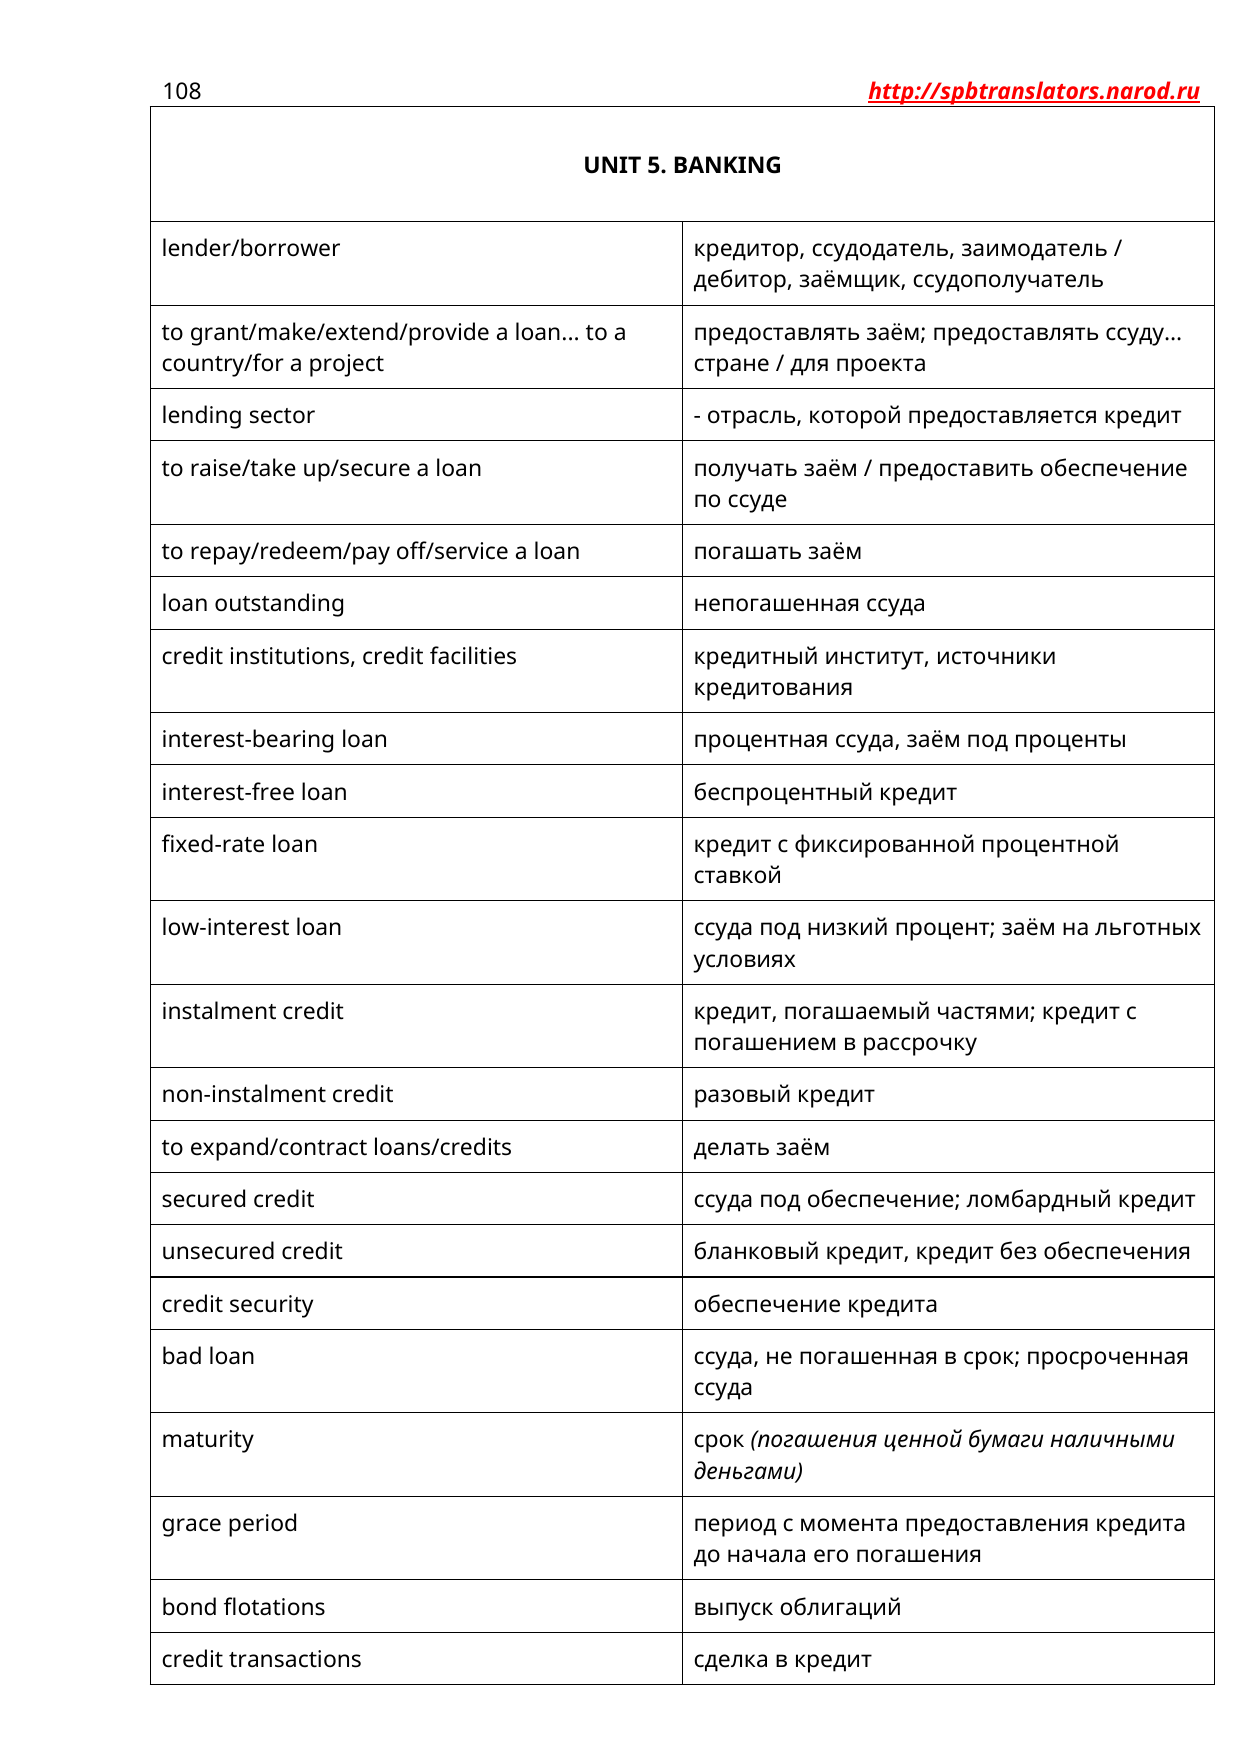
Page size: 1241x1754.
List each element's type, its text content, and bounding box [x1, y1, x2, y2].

table_cell credit security [151, 1278, 682, 1329]
table_cell credit institutions, credit facilities [151, 630, 682, 712]
table_cell maturity [151, 1413, 682, 1496]
table_cell кредит с фиксированной процентной ставкой [683, 818, 1214, 900]
table_cell to grant/make/extend/provide a loan... to a country/for a project [151, 306, 682, 388]
table_cell ссуда под обеспечение; ломбардный кредит [683, 1173, 1214, 1224]
table_header UNIT 5. BANKING [151, 107, 1214, 221]
table_cell беспроцентный кредит [683, 765, 1214, 817]
table_cell non-instalment credit [151, 1068, 682, 1119]
table_cell loan outstanding [151, 577, 682, 628]
table_cell ссуда, не погашенная в срок; просроченная ссуда [683, 1330, 1214, 1412]
table_cell обеспечение кредита [683, 1278, 1214, 1329]
table_cell bad loan [151, 1330, 682, 1412]
table_cell lender/borrower [151, 222, 682, 304]
table_cell бланковый кредит, кредит без обеспечения [683, 1225, 1214, 1276]
table_cell предоставлять заём; предоставлять ссуду… стране / для проекта [683, 306, 1214, 388]
table_cell погашать заём [683, 525, 1214, 576]
table_cell кредитор, ссудодатель, заимодатель / дебитор, заёмщик, ссудополучатель [683, 222, 1214, 304]
table_cell процентная ссуда, заём под проценты [683, 713, 1214, 764]
table_cell unsecured credit [151, 1225, 682, 1276]
table_cell сделка в кредит [683, 1633, 1214, 1684]
table_cell secured credit [151, 1173, 682, 1224]
table_cell ссуда под низкий процент; заём на льготных условиях [683, 901, 1214, 984]
table_cell lending sector [151, 389, 682, 440]
table_cell fixed-rate loan [151, 818, 682, 900]
table_cell to repay/redeem/pay off/service a loan [151, 525, 682, 576]
table_cell кредит, погашаемый частями; кредит с погашением в рассрочку [683, 985, 1214, 1067]
table_cell instalment credit [151, 985, 682, 1067]
table_cell делать заём [683, 1121, 1214, 1172]
table_cell interest-bearing loan [151, 713, 682, 764]
table_cell разовый кредит [683, 1068, 1214, 1119]
table_cell to raise/take up/secure a loan [151, 441, 682, 524]
table_cell bond flotations [151, 1580, 682, 1632]
table_cell grace period [151, 1497, 682, 1579]
table_cell to expand/contract loans/credits [151, 1121, 682, 1172]
table_cell период с момента предоставления кредита до начала его погашения [683, 1497, 1214, 1579]
table_cell interest-free loan [151, 765, 682, 817]
table_cell непогашенная ссуда [683, 577, 1214, 628]
table_cell кредитный институт, источники кредитования [683, 630, 1214, 712]
table_cell low-interest loan [151, 901, 682, 984]
table_cell срок (погашения ценной бумаги наличными деньгами) [683, 1413, 1214, 1496]
table_cell получать заём / предоставить обеспечение по ссуде [683, 441, 1214, 524]
table_cell credit transactions [151, 1633, 682, 1684]
table_cell - отрасль, которой предоставляется кредит [683, 389, 1214, 440]
table_cell выпуск облигаций [683, 1580, 1214, 1632]
